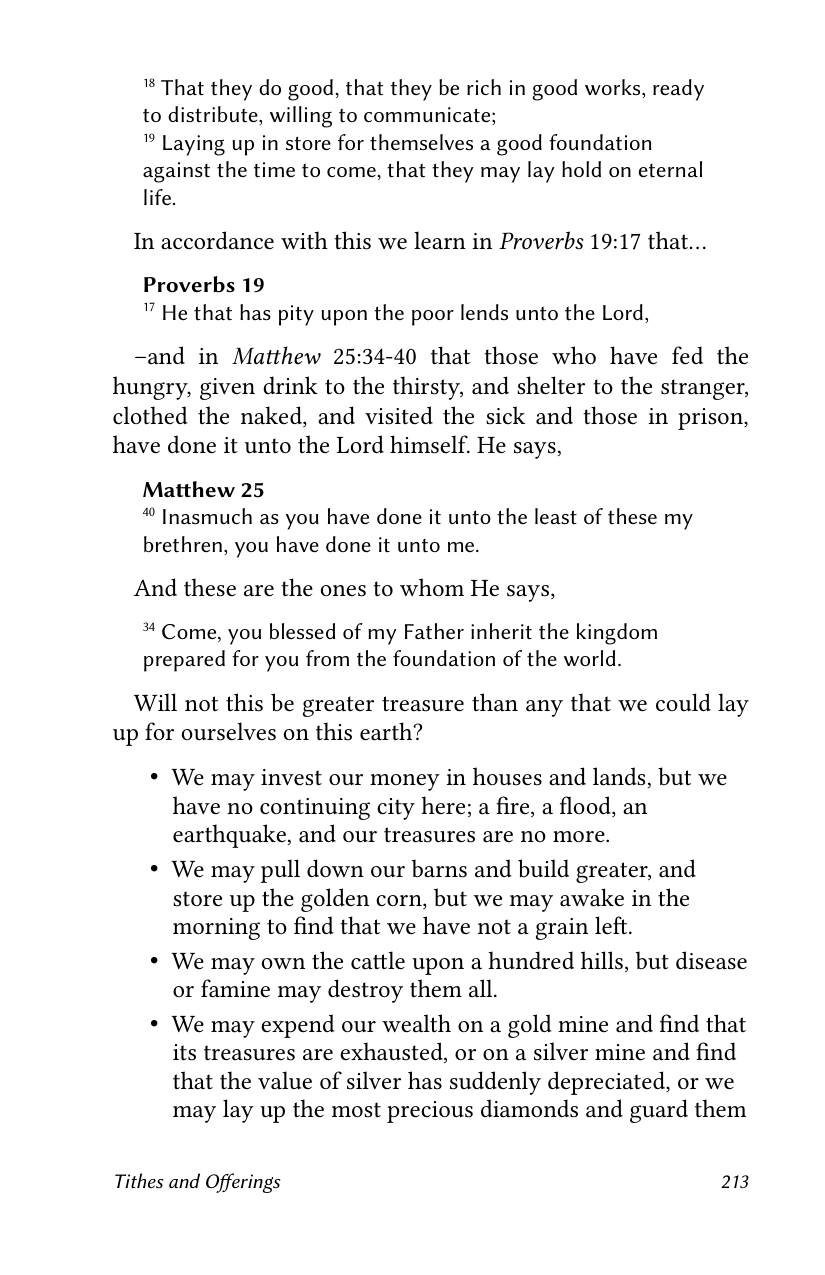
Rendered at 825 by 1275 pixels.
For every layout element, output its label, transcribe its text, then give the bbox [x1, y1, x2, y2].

list We may own the cattle upon a hundred hills, but disease or famine may destroy them all. [150, 947, 750, 1004]
list We may pull down our barns and build greater, and store up the golden corn, but we may awake in the morning to find that we have not a grain left. [150, 855, 750, 941]
text Matthew 25 [142, 476, 750, 503]
list We may expend our wealth on a gold mine and find that its treasures are exhausted, or on a silver mine and find that the value of silver has suddenly depreciated, or we may lay up the most precious diamonds and guard them [150, 1010, 750, 1124]
text 40 Inasmuch as you have done it unto the least of these my brethren, you have done it unto me. [142, 504, 720, 558]
list We may invest our money in houses and lands, but we have no continuing city here; a fire, a flood, an earthquake, and our treasures are no more. [150, 763, 750, 849]
text And these are the ones to whom He says, [112, 574, 750, 602]
text 18 That they do good, that they be rich in good works, ready to distribute, willing to communicate; [142, 75, 720, 128]
text –and in Matthew 25:34-40 that those who have fed the hungry, given drink to the thirsty, and shelter to the stranger, clothed the naked, and visited the sick and those in prison, have done it unto the Lord himself. He says, [112, 342, 750, 460]
text Will not this be greater treasure than any that we could lay up for ourselves on this earth? [112, 688, 750, 747]
text 17 He that has pity upon the poor lends unto the Lord, [142, 299, 720, 326]
text 34 Come, you blessed of my Father inherit the kingdom prepared for you from the foundation of the world. [142, 619, 720, 672]
text 19 Laying up in store for themselves a good foundation against the time to come, that they may lay hold on eternal life. [142, 130, 720, 211]
text In accordance with this we learn in Proverbs 19:17 that… [112, 227, 750, 256]
text Proverbs 19 [142, 272, 750, 298]
